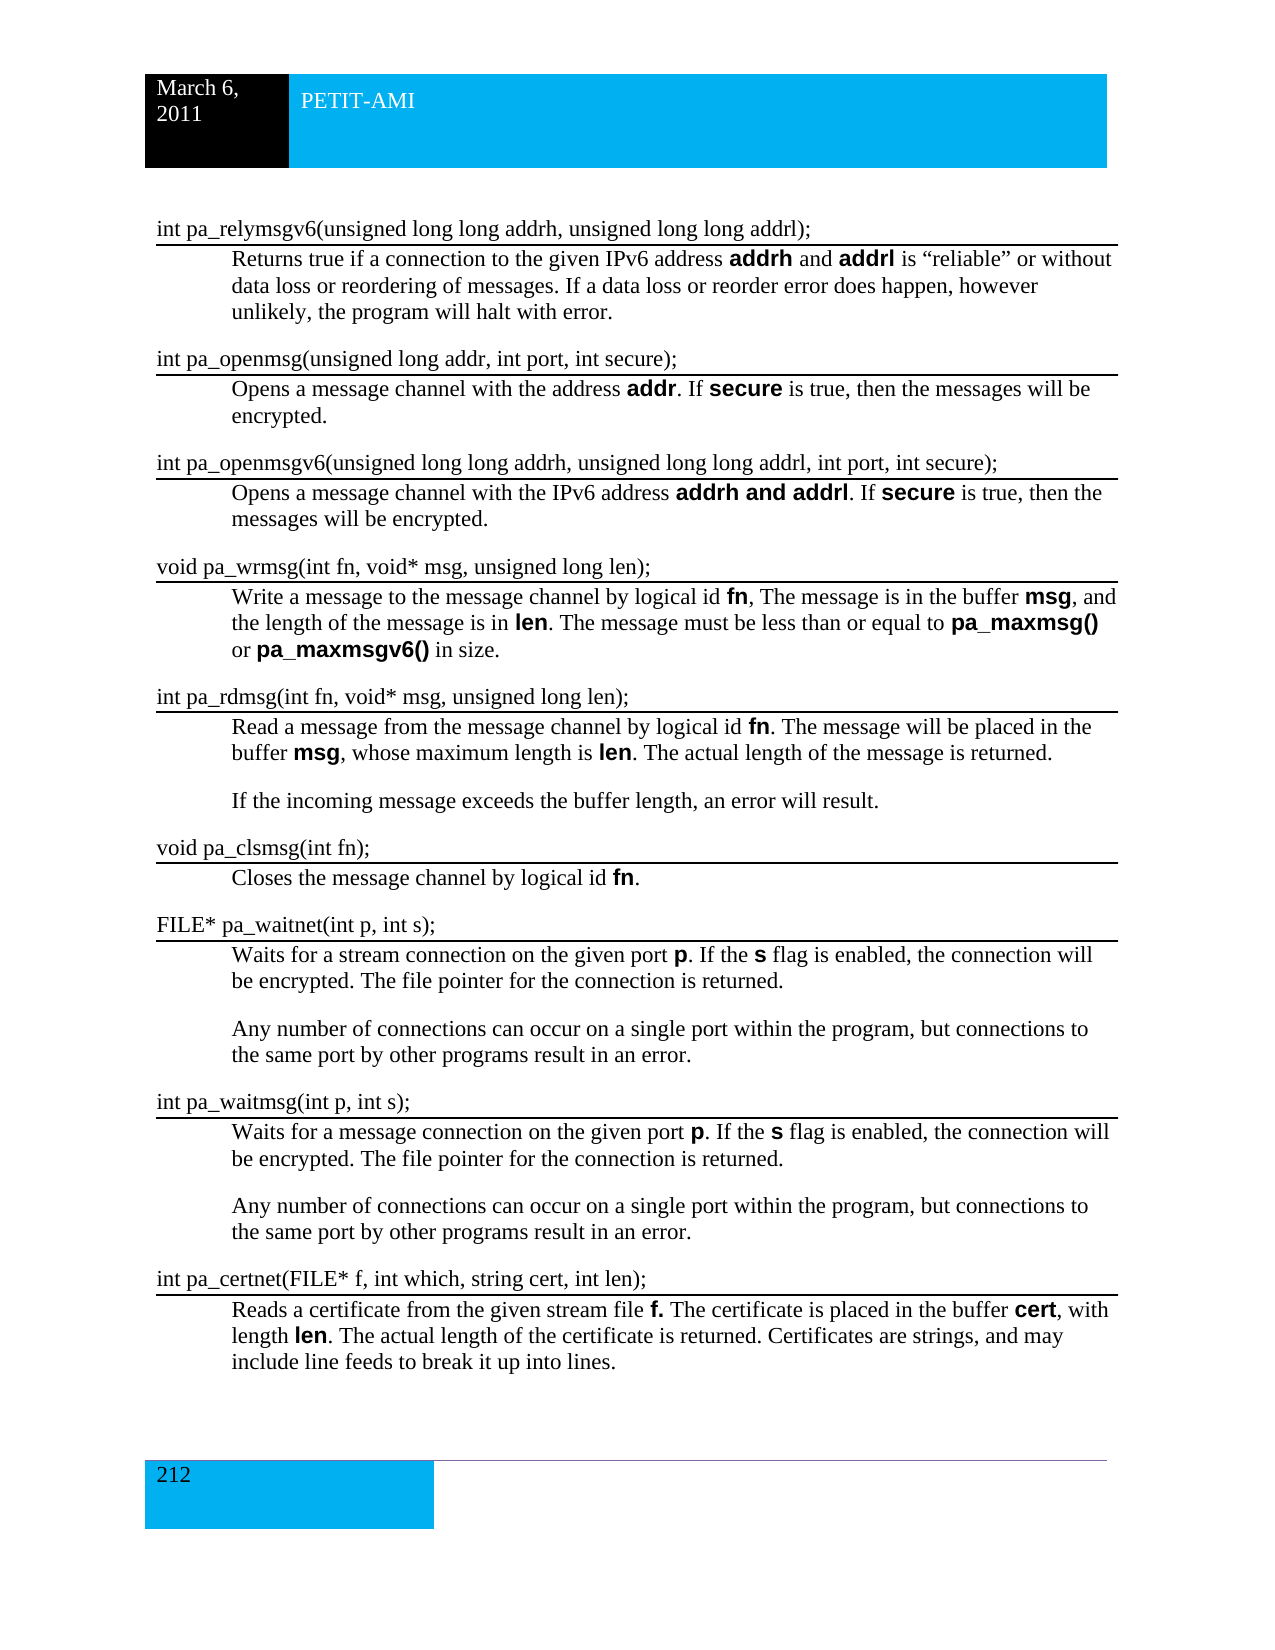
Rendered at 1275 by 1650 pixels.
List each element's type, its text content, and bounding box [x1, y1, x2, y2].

text Opens a message channel with the IPv6 address addrh and addrl. If secure is true, then the messages will be encrypted. [231, 480, 1118, 532]
text int pa_relymsgv6(unsigned long long addrh, unsigned long long addrl); [156, 215, 1118, 244]
text Any number of connections can occur on a single port within the program, but connections to the same port by other programs result in an error. [231, 1015, 1118, 1067]
text If the incoming message exceeds the buffer length, an error will result. [231, 787, 1118, 813]
text int pa_openmsgv6(unsigned long long addrh, unsigned long long addrl, int port, int secure); [156, 449, 1118, 478]
text Opens a message channel with the address addr. If secure is true, then the messages will be encrypted. [231, 376, 1118, 428]
text Waits for a stream connection on the given port p. If the s flag is enabled, the connection will be encrypted. The file pointer for the connection is returned. [231, 942, 1118, 994]
text void pa_clsmsg(int fn); [156, 834, 1118, 862]
text FILE* pa_waitnet(int p, int s); [156, 911, 1118, 940]
text Closes the message channel by logical id fn. [156, 864, 1118, 890]
text Read a message from the message channel by logical id fn. The message will be placed in the buffer msg, whose maximum length is len. The actual length of the message is returned. [231, 713, 1118, 766]
text int pa_certnet(FILE* f, int which, string cert, int len); [156, 1266, 1118, 1294]
text Write a message to the message channel by logical id fn, The message is in the buffer msg, and the length of the message is in len. The message must be less than or equal to pa_maxmsg() or pa_maxmsgv6() in size. [231, 583, 1118, 662]
text int pa_openmsg(unsigned long addr, int port, int secure); [156, 345, 1118, 374]
text Any number of connections can occur on a single port within the program, but connections to the same port by other programs result in an error. [231, 1192, 1118, 1245]
text int pa_waitmsg(int p, int s); [156, 1088, 1118, 1117]
text Reads a certificate from the given stream file f. The certificate is placed in the buffer cert, with length len. The actual length of the certificate is returned. Certificates are strings, and may include line feeds to break it up into lines. [231, 1296, 1118, 1375]
text Returns true if a connection to the given IPv6 address addrh and addrl is “reliable” or without data loss or reordering of messages. If a data loss or reorder error does happen, however unlikely, the program will halt with error. [231, 246, 1118, 324]
text void pa_wrmsg(int fn, void* msg, unsigned long len); [156, 553, 1118, 581]
text Waits for a message connection on the given port p. If the s flag is enabled, the connection will be encrypted. The file pointer for the connection is returned. [231, 1119, 1118, 1171]
text int pa_rdmsg(int fn, void* msg, unsigned long len); [156, 683, 1118, 711]
